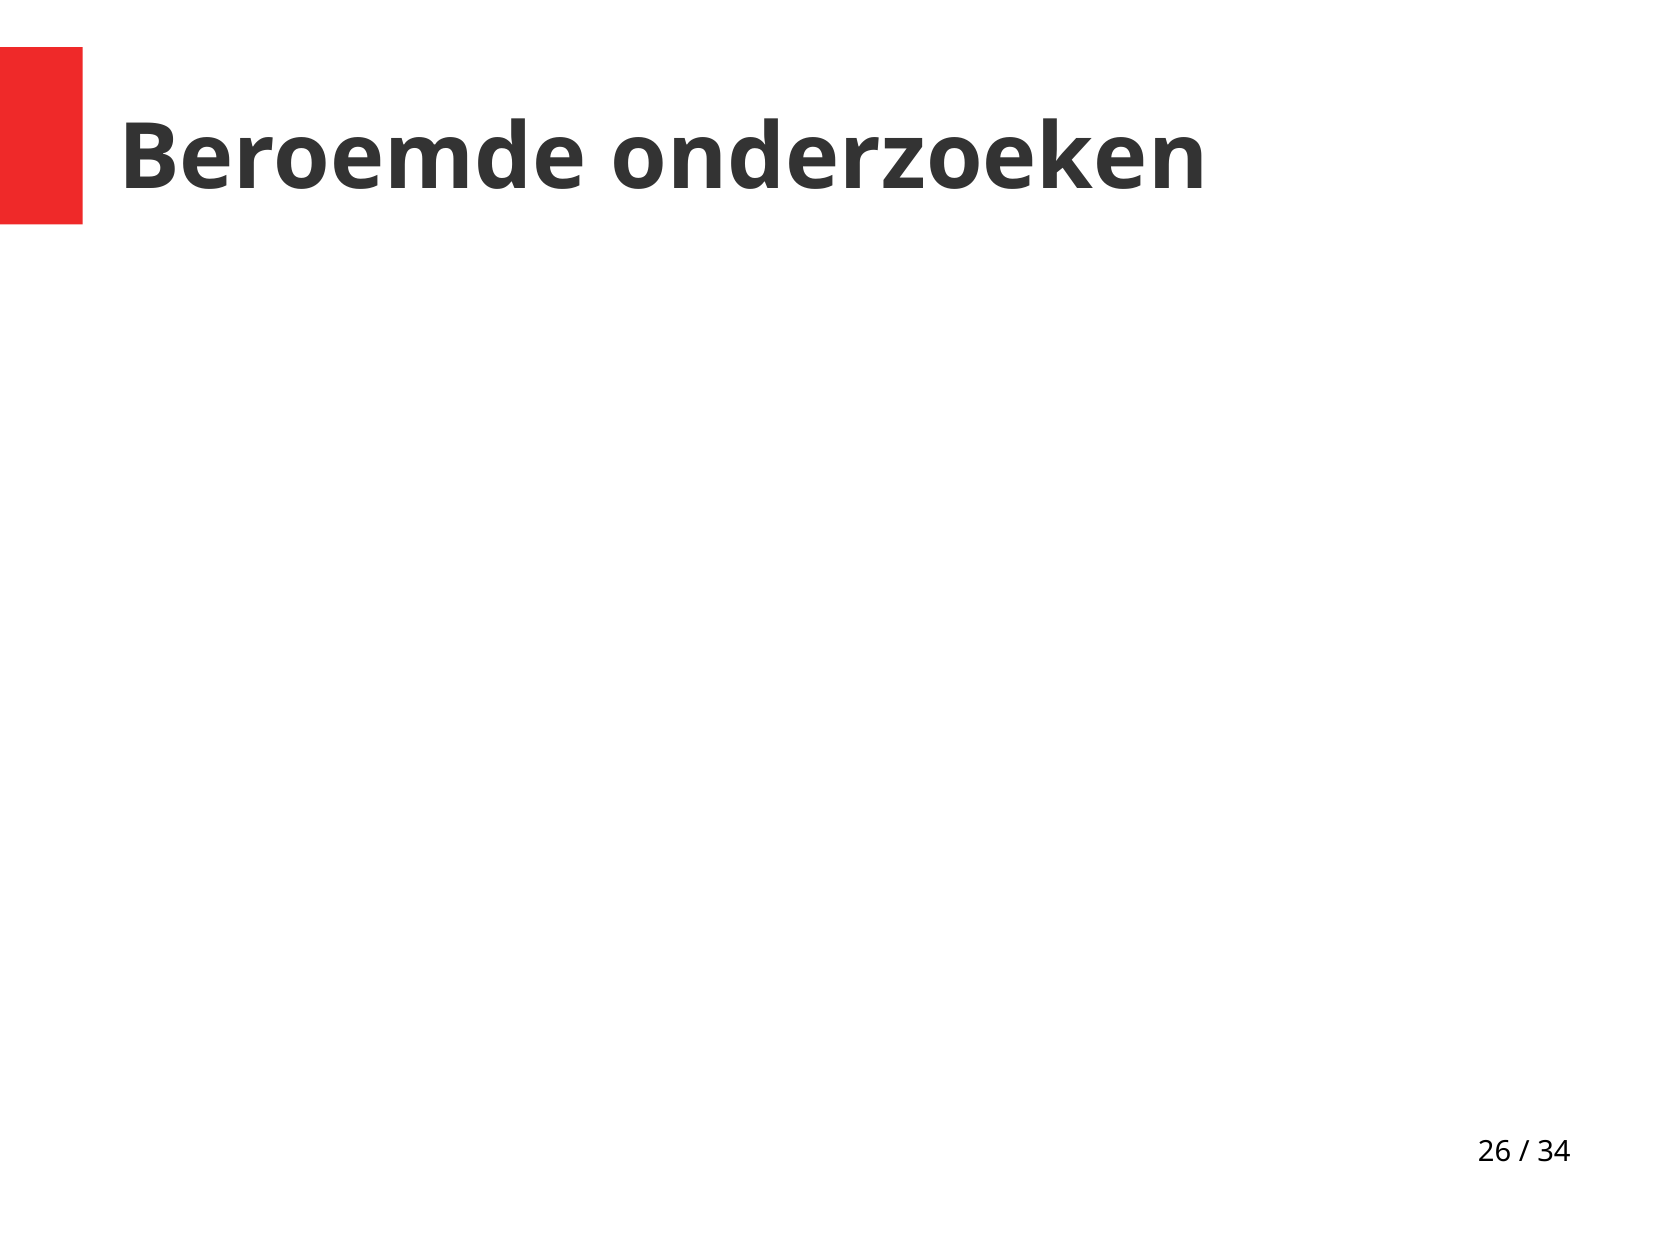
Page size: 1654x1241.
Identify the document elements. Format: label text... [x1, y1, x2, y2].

title Beroemde onderzoeken [118, 49, 1571, 257]
